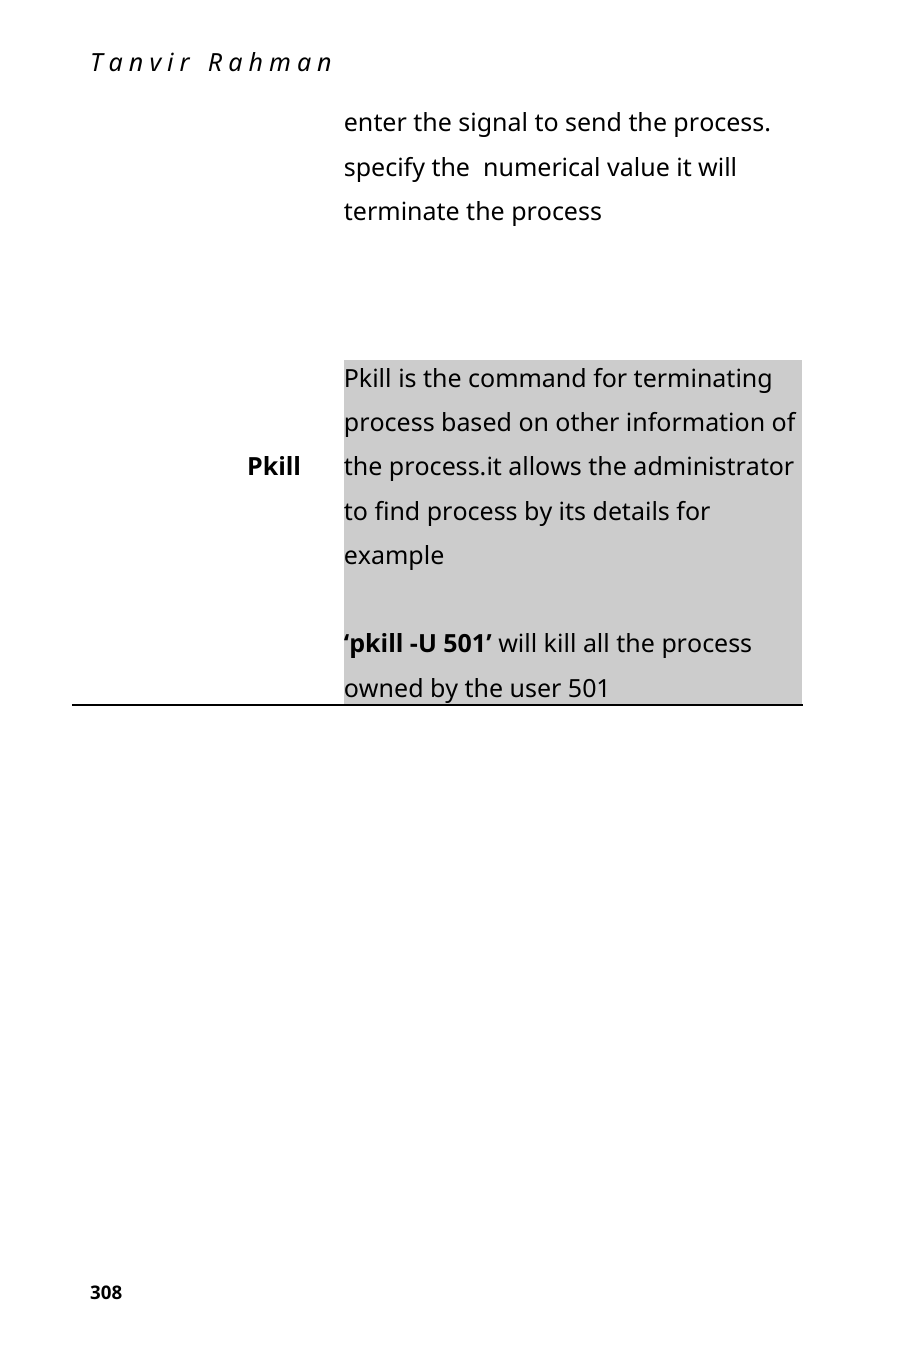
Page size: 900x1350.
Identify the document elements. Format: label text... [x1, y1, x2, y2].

table_cell Pkill [72, 360, 344, 704]
table_cell enter the signal to send the process. specify the numerical value it will terminate the process [344, 105, 802, 360]
table_cell Pkill is the command for terminating process based on other information of the process.it allows the administrator to find process by its details for example ‘pkill -U 501’ will kill all the process owned by the user 501 [344, 360, 802, 704]
table_cell [72, 105, 344, 360]
